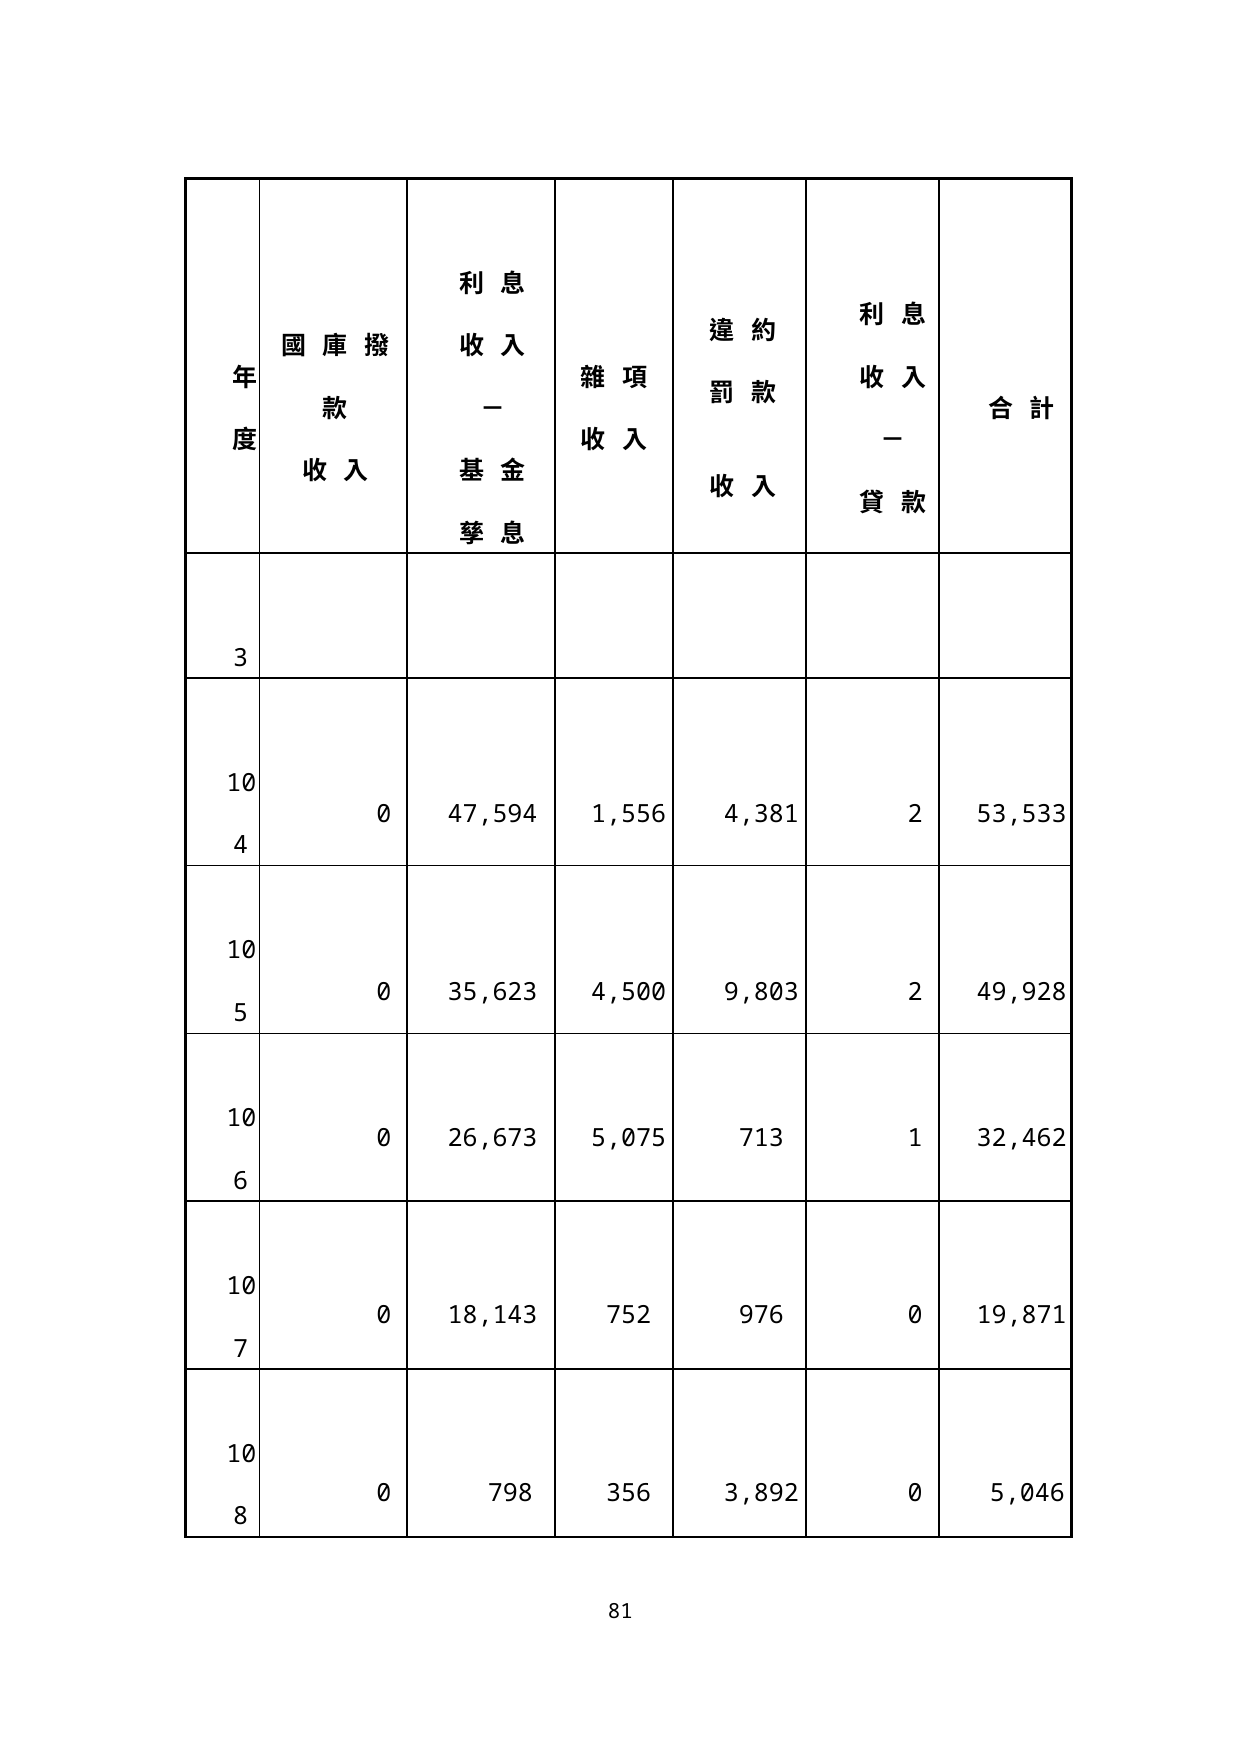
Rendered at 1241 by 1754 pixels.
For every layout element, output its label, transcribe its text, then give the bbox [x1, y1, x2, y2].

table_cell 105 [187, 866, 259, 1032]
table_cell 713 [674, 1034, 805, 1200]
table_cell 106 [187, 1034, 259, 1200]
table_cell 104 [187, 679, 259, 865]
table_cell 1,556 [556, 679, 672, 865]
table_header 違約罰款 收入 [674, 180, 805, 552]
table_cell 26,673 [408, 1034, 554, 1200]
table_cell 53,533 [940, 679, 1070, 865]
table_cell [556, 554, 672, 677]
table_cell 49,928 [940, 866, 1070, 1032]
table_cell 0 [260, 1370, 406, 1536]
table_cell 356 [556, 1370, 672, 1536]
table_header 雜項收入 [556, 180, 672, 552]
table_cell 0 [260, 1034, 406, 1200]
table_cell 0 [807, 1370, 938, 1536]
table_cell 0 [260, 1202, 406, 1368]
table_cell 2 [807, 679, 938, 865]
table_cell 18,143 [408, 1202, 554, 1368]
table_cell 108 [187, 1370, 259, 1536]
table_cell 19,871 [940, 1202, 1070, 1368]
table_cell 2 [807, 866, 938, 1032]
table_cell 3 [187, 554, 259, 677]
table_cell 798 [408, 1370, 554, 1536]
table_cell 47,594 [408, 679, 554, 865]
table_cell 5,075 [556, 1034, 672, 1200]
table_header 國庫撥款 收入 [260, 180, 406, 552]
table_header 利息收入－ 貸款 [807, 180, 938, 552]
table_cell 3,892 [674, 1370, 805, 1536]
table_cell 4,381 [674, 679, 805, 865]
table_cell [807, 554, 938, 677]
table_cell 976 [674, 1202, 805, 1368]
table_cell 107 [187, 1202, 259, 1368]
table_cell 32,462 [940, 1034, 1070, 1200]
table_cell 1 [807, 1034, 938, 1200]
table_cell 0 [260, 866, 406, 1032]
table_cell [940, 554, 1070, 677]
table_cell 752 [556, 1202, 672, 1368]
table_cell [408, 554, 554, 677]
table_cell 4,500 [556, 866, 672, 1032]
table_cell 0 [260, 679, 406, 865]
table_cell 0 [807, 1202, 938, 1368]
table_header 利息收入－ 基金孳息 [408, 180, 554, 552]
table_cell 9,803 [674, 866, 805, 1032]
table_cell [674, 554, 805, 677]
table_cell 5,046 [940, 1370, 1070, 1536]
table_header 年度 [187, 180, 259, 552]
table_header 合計 [940, 180, 1070, 552]
table_cell [260, 554, 406, 677]
table_cell 35,623 [408, 866, 554, 1032]
